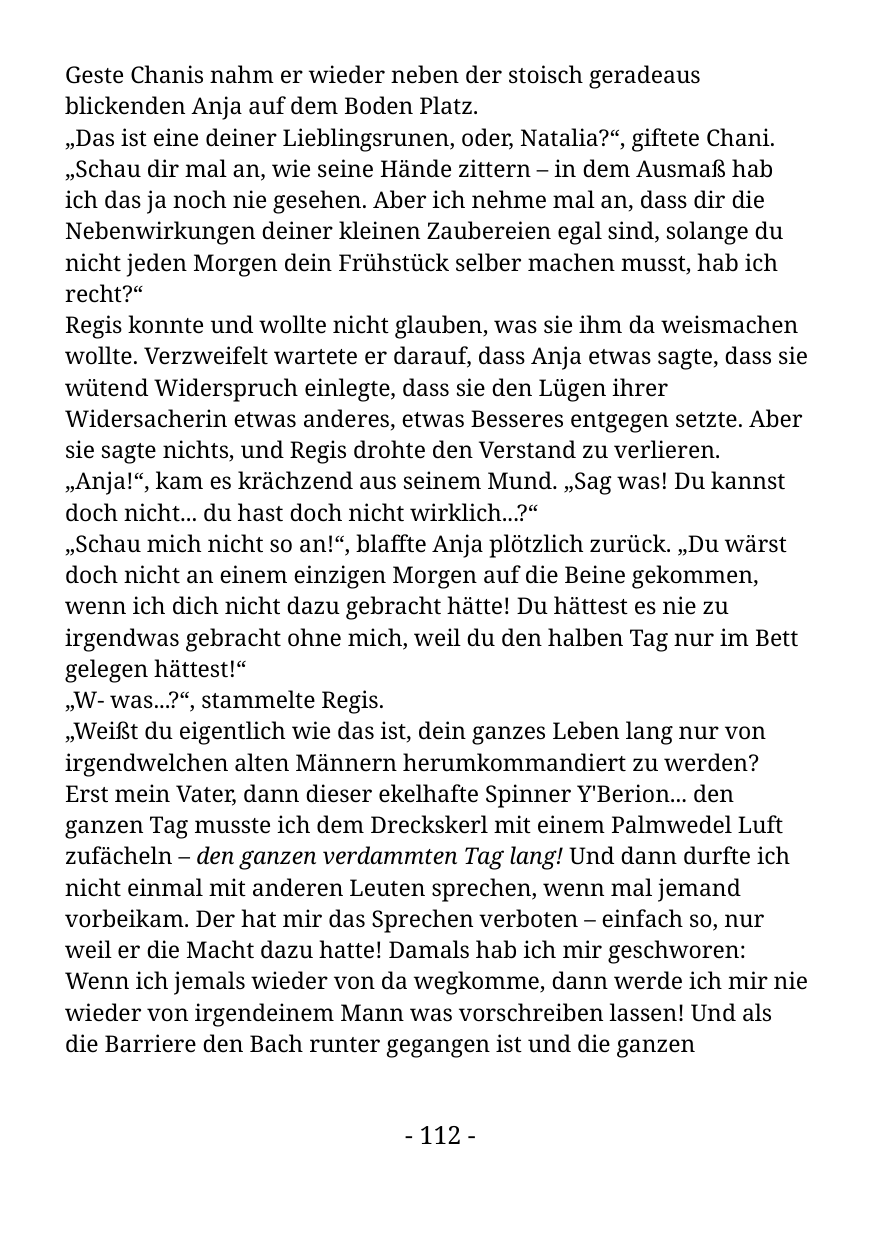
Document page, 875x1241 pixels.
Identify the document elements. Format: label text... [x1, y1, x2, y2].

text Geste Chanis nahm er wieder neben der stoisch geradeaus blickenden Anja auf dem Boden Platz. „Das ist eine deiner Lieblingsrunen, oder, Natalia?“, giftete Chani. „Schau dir mal an, wie seine Hände zittern – in dem Ausmaß hab ich das ja noch nie gesehen. Aber ich nehme mal an, dass dir die Nebenwirkungen deiner kleinen Zaubereien egal sind, solange du nicht jeden Morgen dein Frühstück selber machen musst, hab ich recht?“ Regis konnte und wollte nicht glauben, was sie ihm da weismachen wollte. Verzweifelt wartete er darauf, dass Anja etwas sagte, dass sie wütend Widerspruch einlegte, dass sie den Lügen ihrer Widersacherin etwas anderes, etwas Besseres entgegen setzte. Aber sie sagte nichts, und Regis drohte den Verstand zu verlieren. „Anja!“, kam es krächzend aus seinem Mund. „Sag was! Du kannst doch nicht... du hast doch nicht wirklich...?“ „Schau mich nicht so an!“, blaffte Anja plötzlich zurück. „Du wärst doch nicht an einem einzigen Morgen auf die Beine gekommen, wenn ich dich nicht dazu gebracht hätte! Du hättest es nie zu irgendwas gebracht ohne mich, weil du den halben Tag nur im Bett gelegen hättest!“ „W- was...?“, stammelte Regis. „Weißt du eigentlich wie das ist, dein ganzes Leben lang nur von irgendwelchen alten Männern herumkommandiert zu werden? Erst mein Vater, dann dieser ekelhafte Spinner Y'Berion... den ganzen Tag musste ich dem Dreckskerl mit einem Palmwedel Luft zufächeln – den ganzen verdammten Tag lang! Und dann durfte ich nicht einmal mit anderen Leuten sprechen, wenn mal jemand vorbeikam. Der hat mir das Sprechen verboten – einfach so, nur weil er die Macht dazu hatte! Damals hab ich mir geschworen: Wenn ich jemals wieder von da wegkomme, dann werde ich mir nie wieder von irgendeinem Mann was vorschreiben lassen! Und als die Barriere den Bach runter gegangen ist und die ganzen [65, 59, 809, 1059]
